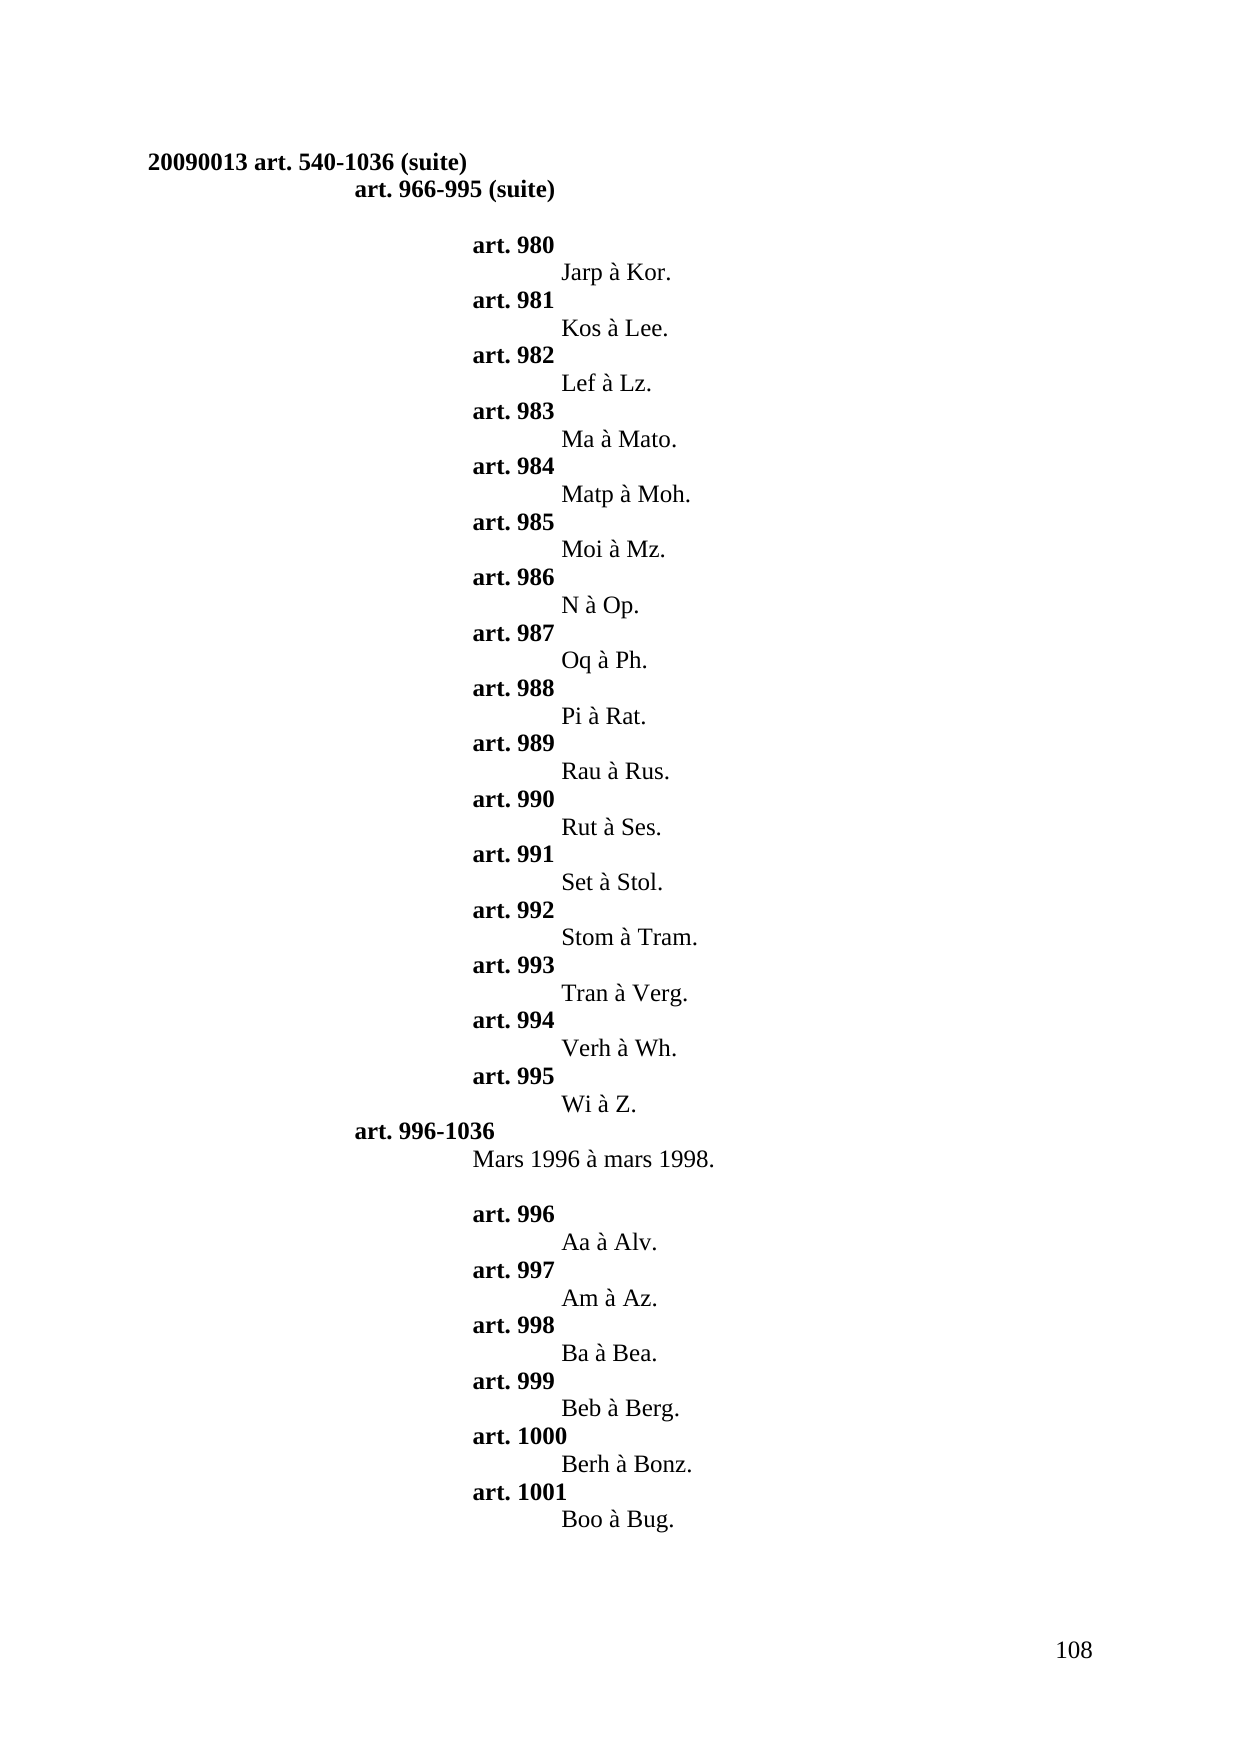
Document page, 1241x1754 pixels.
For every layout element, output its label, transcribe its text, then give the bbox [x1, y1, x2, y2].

text Stom à Tram. [561, 923, 1093, 951]
text Ma à Mato. [561, 425, 1093, 452]
text art. 997 [472, 1256, 1093, 1284]
text Beb à Berg. [561, 1394, 1093, 1422]
text art. 984 [472, 452, 1093, 480]
text Jarp à Kor. [561, 258, 1093, 286]
text Boo à Bug. [561, 1505, 1093, 1533]
text Verh à Wh. [561, 1034, 1093, 1062]
text art. 989 [472, 729, 1093, 757]
text art. 994 [472, 1007, 1093, 1034]
text art. 1001 [472, 1478, 1093, 1505]
text art. 983 [472, 397, 1093, 425]
text Berh à Bonz. [561, 1450, 1093, 1478]
text Mars 1996 à mars 1998. [472, 1145, 1093, 1173]
text Moi à Mz. [561, 536, 1093, 563]
text art. 996 [472, 1201, 1093, 1228]
text art. 988 [472, 674, 1093, 702]
text Wi à Z. [561, 1090, 1093, 1117]
text 20090013 art. 540-1036 (suite) [148, 148, 1093, 175]
text art. 966-995 (suite) [354, 175, 1093, 203]
text art. 1000 [472, 1422, 1093, 1450]
text art. 996-1036 [354, 1117, 1093, 1145]
text Ba à Bea. [561, 1339, 1093, 1367]
text Am à Az. [561, 1284, 1093, 1311]
text art. 981 [472, 286, 1093, 314]
text art. 990 [472, 785, 1093, 813]
text art. 985 [472, 508, 1093, 536]
text art. 998 [472, 1311, 1093, 1339]
text Matp à Moh. [561, 480, 1093, 508]
text Tran à Verg. [561, 979, 1093, 1007]
text Set à Stol. [561, 868, 1093, 896]
text N à Op. [561, 591, 1093, 619]
text art. 982 [472, 342, 1093, 369]
text art. 995 [472, 1062, 1093, 1090]
text Rau à Rus. [561, 757, 1093, 785]
text Lef à Lz. [561, 369, 1093, 397]
text art. 999 [472, 1367, 1093, 1394]
text art. 991 [472, 840, 1093, 868]
text art. 986 [472, 563, 1093, 591]
text Aa à Alv. [561, 1228, 1093, 1256]
text Rut à Ses. [561, 813, 1093, 840]
text art. 980 [472, 231, 1093, 258]
text art. 992 [472, 896, 1093, 923]
text Oq à Ph. [561, 646, 1093, 674]
text Kos à Lee. [561, 314, 1093, 342]
text art. 993 [472, 951, 1093, 979]
text Pi à Rat. [561, 702, 1093, 729]
text art. 987 [472, 619, 1093, 646]
